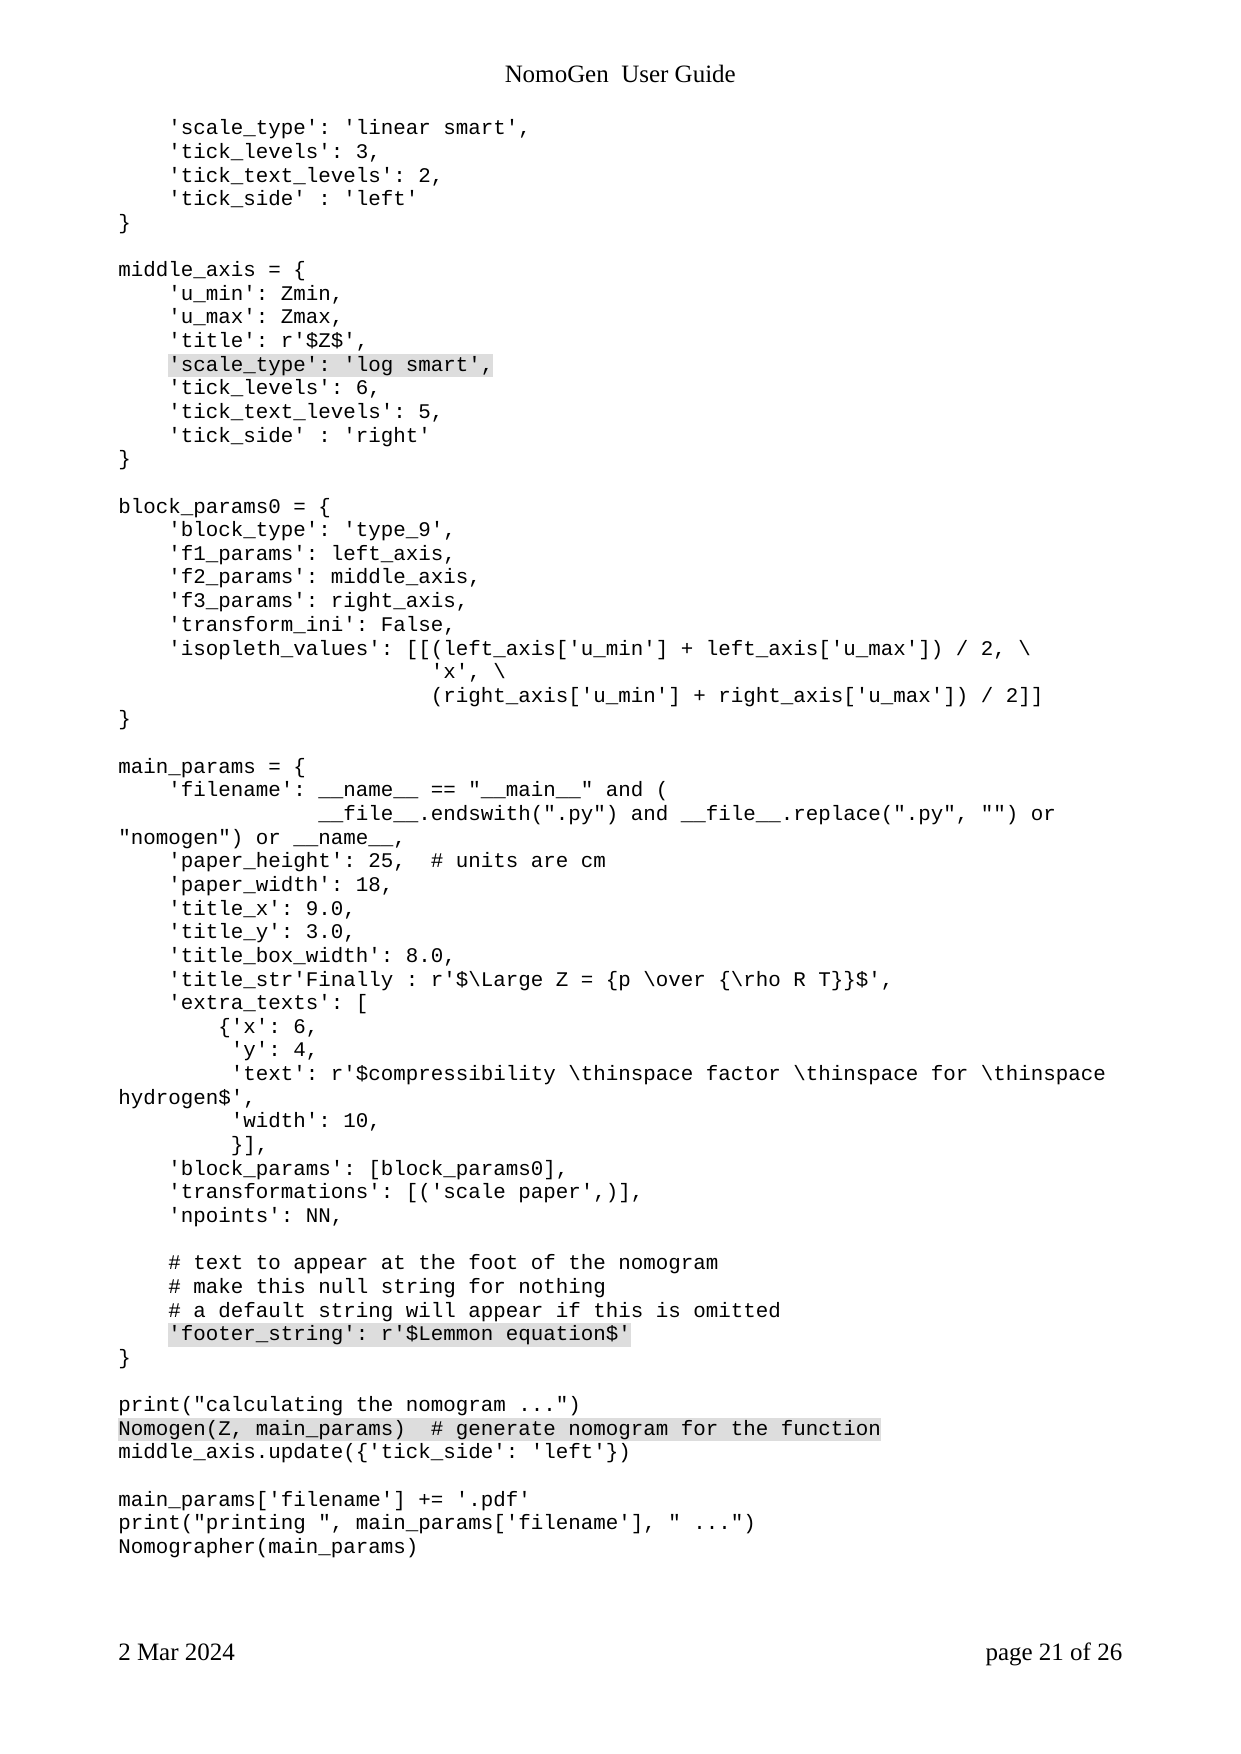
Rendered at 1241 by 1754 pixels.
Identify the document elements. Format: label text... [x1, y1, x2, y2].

text 'extra_texts': [ [118, 992, 1122, 1016]
text 'width': 10, [118, 1110, 1122, 1134]
text 'tick_levels': 3, [118, 141, 1122, 164]
text 'tick_side' : 'left' [118, 188, 1122, 212]
text 'transformations': [('scale paper',)], [118, 1181, 1122, 1205]
text 'y': 4, [118, 1039, 1122, 1063]
text } [118, 212, 1122, 236]
text 'block_type': 'type_9', [118, 519, 1122, 543]
text {'x': 6, [118, 1016, 1122, 1039]
text 'scale_type': 'linear smart', [118, 117, 1122, 141]
text 'u_max': Zmax, [118, 306, 1122, 330]
text 'footer_string': r'$Lemmon equation$' [118, 1323, 1122, 1347]
text 'paper_width': 18, [118, 874, 1122, 898]
text 'title_y': 3.0, [118, 921, 1122, 945]
text 'block_params': [block_params0], [118, 1158, 1122, 1181]
text 'paper_height': 25, # units are cm [118, 850, 1122, 874]
text 'tick_side' : 'right' [118, 425, 1122, 448]
text 'transform_ini': False, [118, 614, 1122, 637]
text 'scale_type': 'log smart', [118, 354, 1122, 377]
text block_params0 = { [118, 496, 1122, 519]
text 'title_box_width': 8.0, [118, 945, 1122, 968]
text middle_axis.update({'tick_side': 'left'}) [118, 1441, 1122, 1465]
text 'title_str'Finally : r'$\Large Z = {p \over {\rho R T}}$', [118, 968, 1122, 992]
text 'tick_text_levels': 2, [118, 164, 1122, 188]
text Nomogen(Z, main_params) # generate nomogram for the function [118, 1418, 1122, 1441]
text 'title_x': 9.0, [118, 898, 1122, 921]
text print("printing ", main_params['filename'], " ...") [118, 1512, 1122, 1536]
text main_params['filename'] += '.pdf' [118, 1489, 1122, 1512]
text 'f1_params': left_axis, [118, 543, 1122, 567]
text middle_axis = { [118, 259, 1122, 283]
text }], [118, 1134, 1122, 1158]
text Nomographer(main_params) [118, 1536, 1122, 1560]
text 'filename': __name__ == "__main__" and ( [118, 779, 1122, 803]
text __file__.endswith(".py") and __file__.replace(".py", "") or "nomogen") or __name__, [118, 803, 1122, 850]
text main_params = { [118, 756, 1122, 779]
text } [118, 708, 1122, 732]
text 'tick_text_levels': 5, [118, 401, 1122, 425]
text 'f2_params': middle_axis, [118, 567, 1122, 590]
text } [118, 448, 1122, 472]
text 'title': r'$Z$', [118, 330, 1122, 354]
text 'x', \ [118, 661, 1122, 685]
text # text to appear at the foot of the nomogram [118, 1252, 1122, 1276]
text # make this null string for nothing [118, 1276, 1122, 1299]
text 'f3_params': right_axis, [118, 590, 1122, 614]
text print("calculating the nomogram ...") [118, 1394, 1122, 1418]
text (right_axis['u_min'] + right_axis['u_max']) / 2]] [118, 685, 1122, 708]
text } [118, 1347, 1122, 1371]
text 'isopleth_values': [[(left_axis['u_min'] + left_axis['u_max']) / 2, \ [118, 637, 1122, 661]
text 'text': r'$compressibility \thinspace factor \thinspace for \thinspace hydrogen$', [118, 1063, 1122, 1110]
text 'npoints': NN, [118, 1205, 1122, 1229]
text # a default string will appear if this is omitted [118, 1299, 1122, 1323]
text 'tick_levels': 6, [118, 377, 1122, 401]
text 'u_min': Zmin, [118, 283, 1122, 306]
